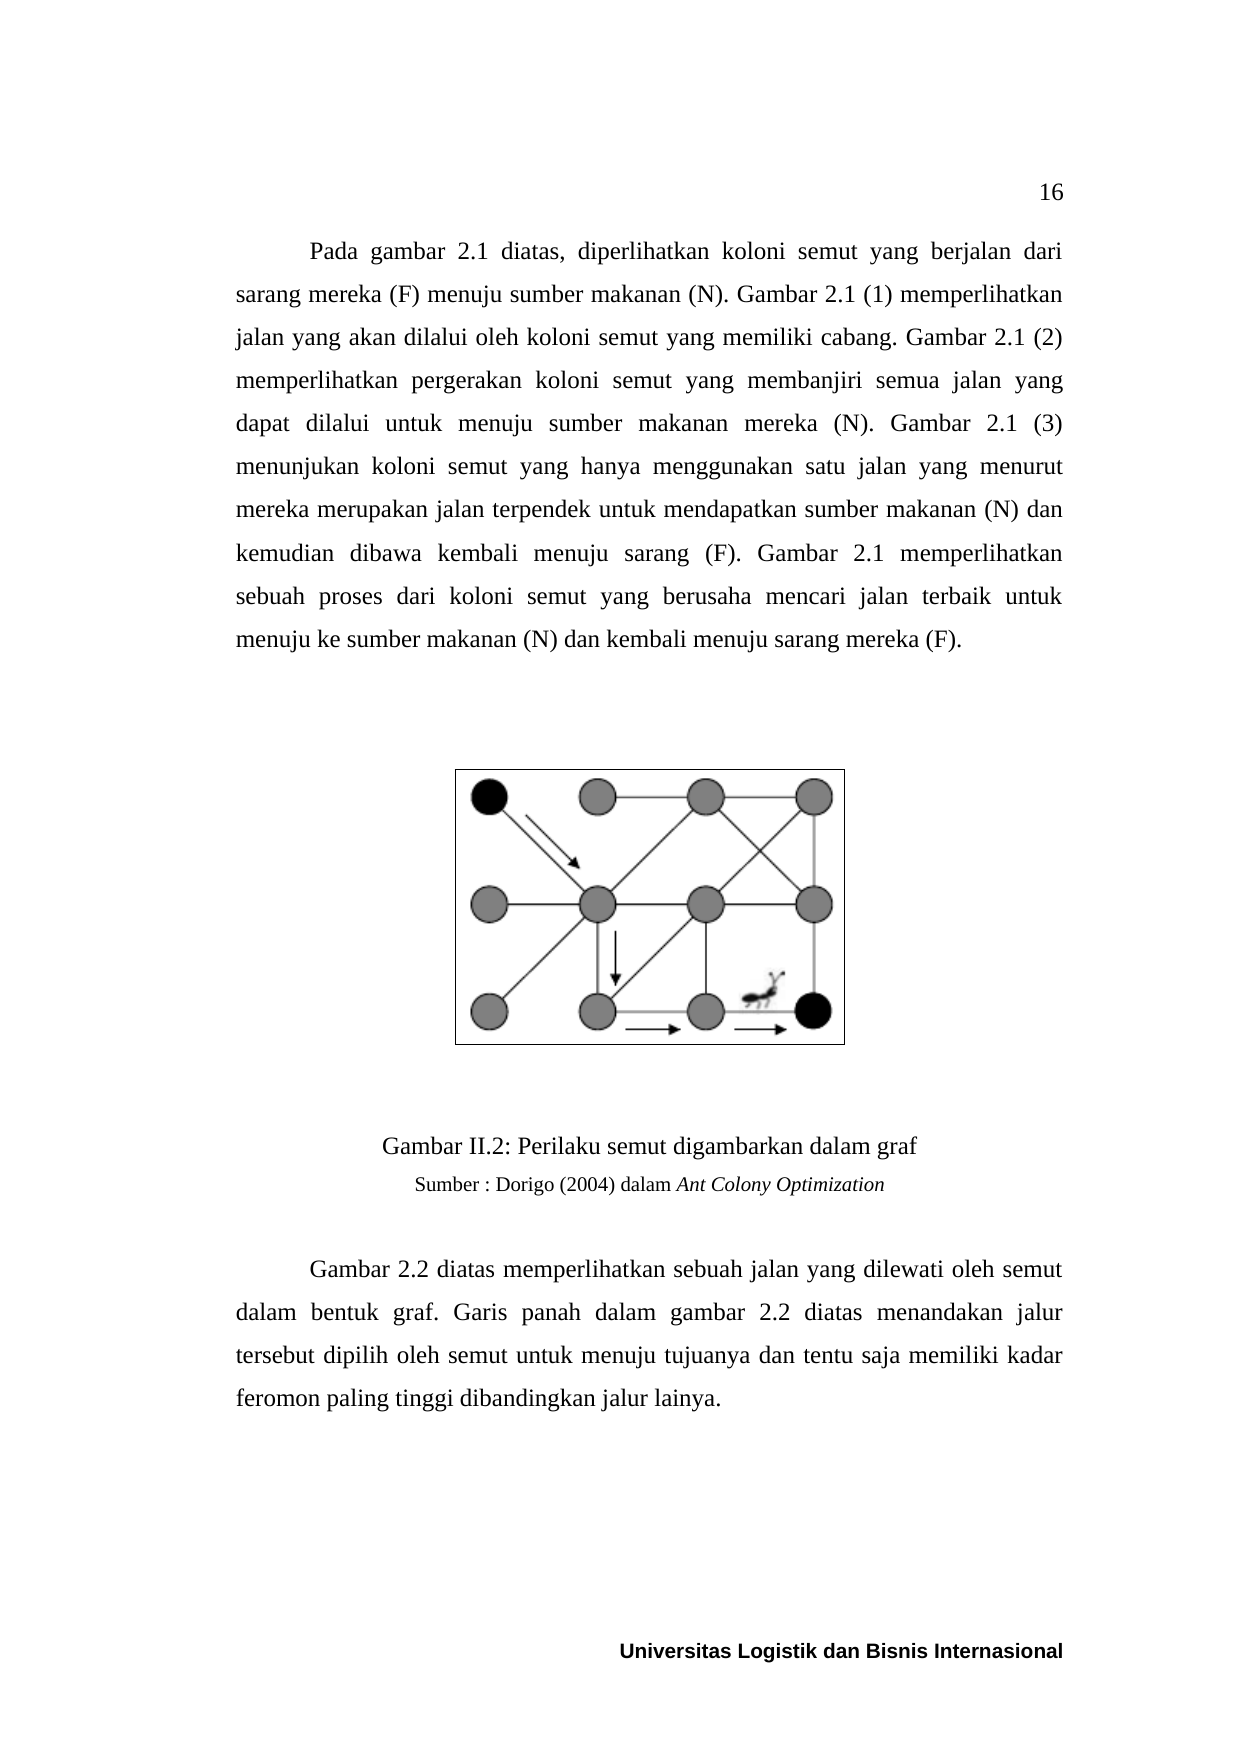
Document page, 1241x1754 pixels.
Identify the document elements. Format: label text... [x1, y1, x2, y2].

picture [457, 772, 842, 1041]
text Pada gambar 2.1 diatas, diperlihatkan koloni semut yang berjalan dari sarang mereka (F) menuju sumber makanan (N). Gambar 2.1 (1) memperlihatkan jalan yang akan dilalui oleh koloni semut yang memiliki cabang. Gambar 2.1 (2) memperlihatkan pergerakan koloni semut yang membanjiri semua jalan yang dapat dilalui untuk menuju sumber makanan mereka (N). Gambar 2.1 (3) menunjukan koloni semut yang hanya menggunakan satu jalan yang menurut mereka merupakan jalan terpendek untuk mendapatkan sumber makanan (N) dan kemudian dibawa kembali menuju sarang (F). Gambar 2.1 memperlihatkan sebuah proses dari koloni semut yang berusaha mencari jalan terbaik untuk menuju ke sumber makanan (N) dan kembali menuju sarang mereka (F). [236, 236, 1063, 653]
text Gambar II.2: Perilaku semut digambarkan dalam graf Sumber : Dorigo (2004) dalam Ant Colony Optimization [340, 1041, 959, 1196]
text Gambar 2.2 diatas memperlihatkan sebuah jalan yang dilewati oleh semut dalam bentuk graf. Garis panah dalam gambar 2.2 diatas menandakan jalur tersebut dipilih oleh semut untuk menuju tujuanya dan tentu saja memiliki kadar feromon paling tinggi dibandingkan jalur lainya. [236, 710, 1063, 1412]
